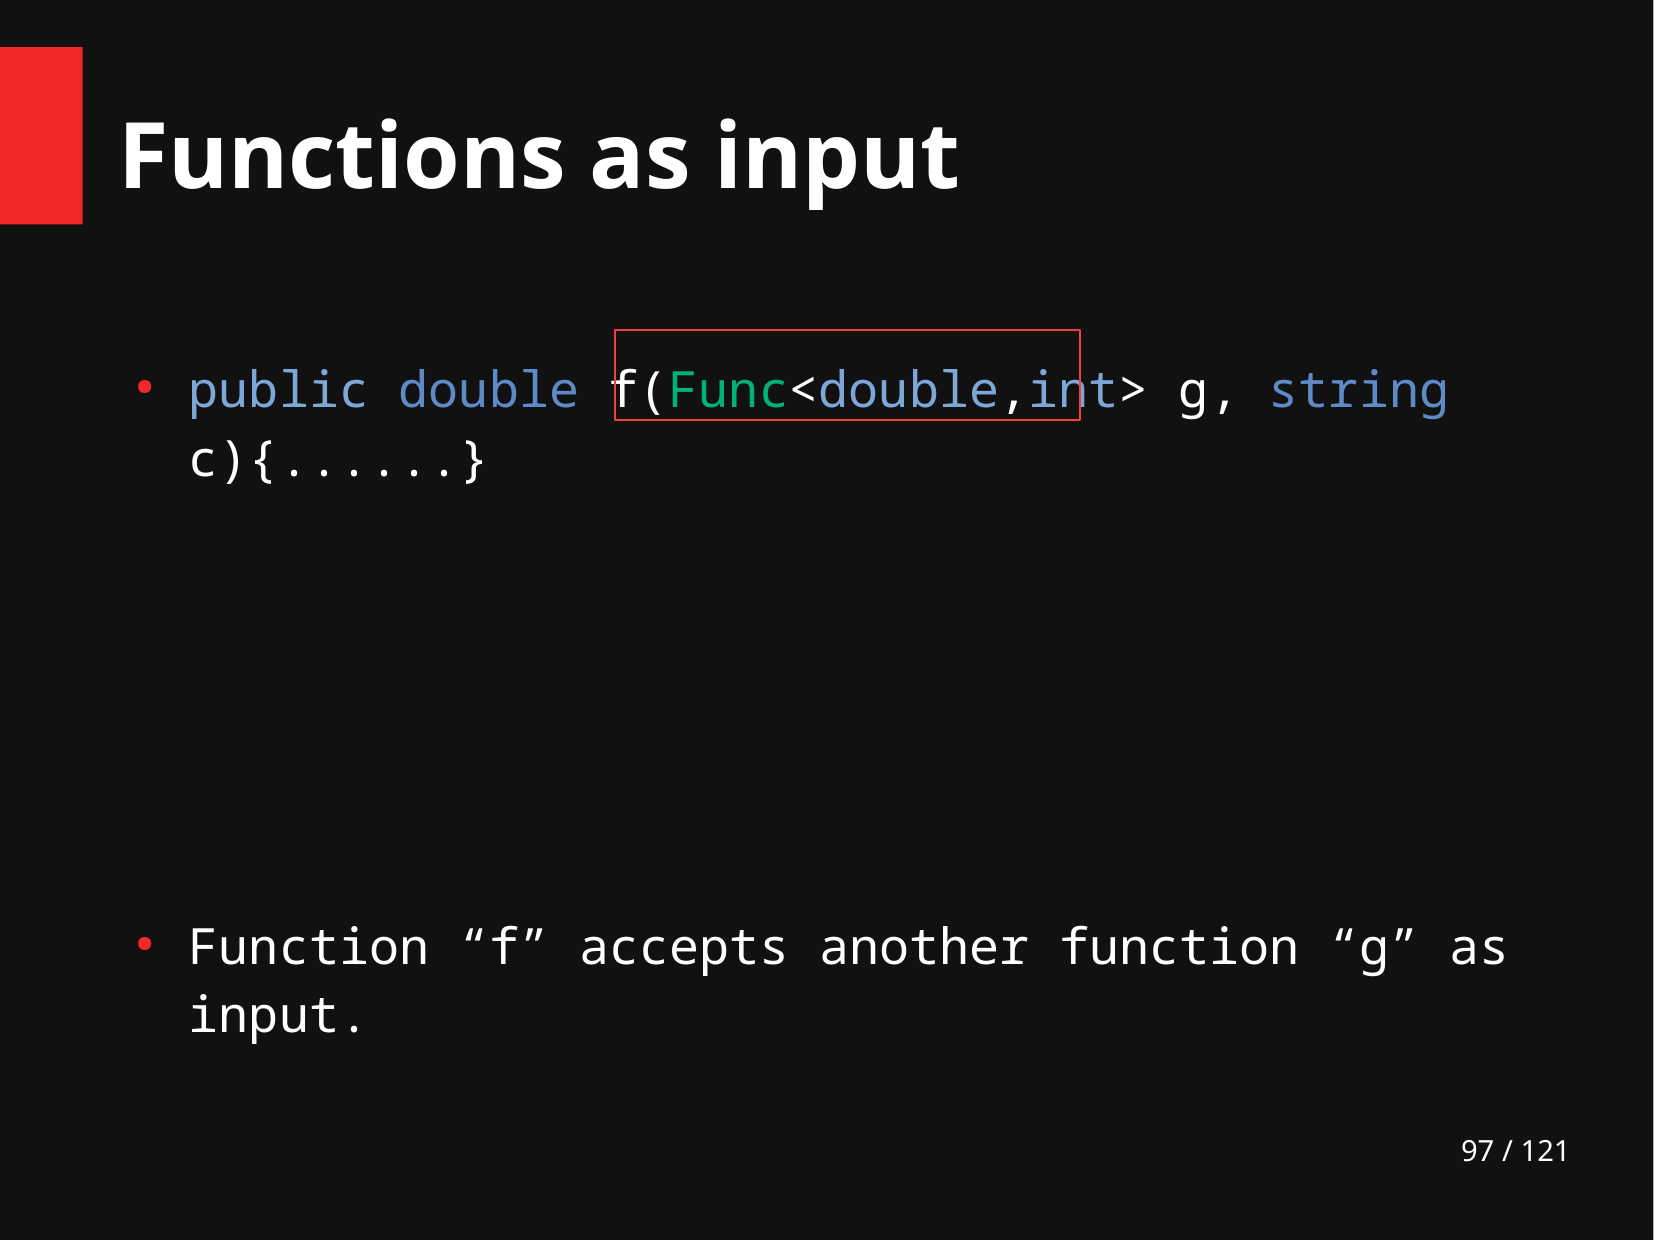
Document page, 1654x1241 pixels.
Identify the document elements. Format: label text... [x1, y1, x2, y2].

list public double f(Func<double,int> g, string c){......} Function “f” accepts another function “g” as input. [118, 354, 1536, 1074]
title Functions as input [118, 49, 1571, 257]
list public double f(Func<double,int> g, string c){......} Function “f” accepts another function “g” as input. [616, 354, 1079, 419]
